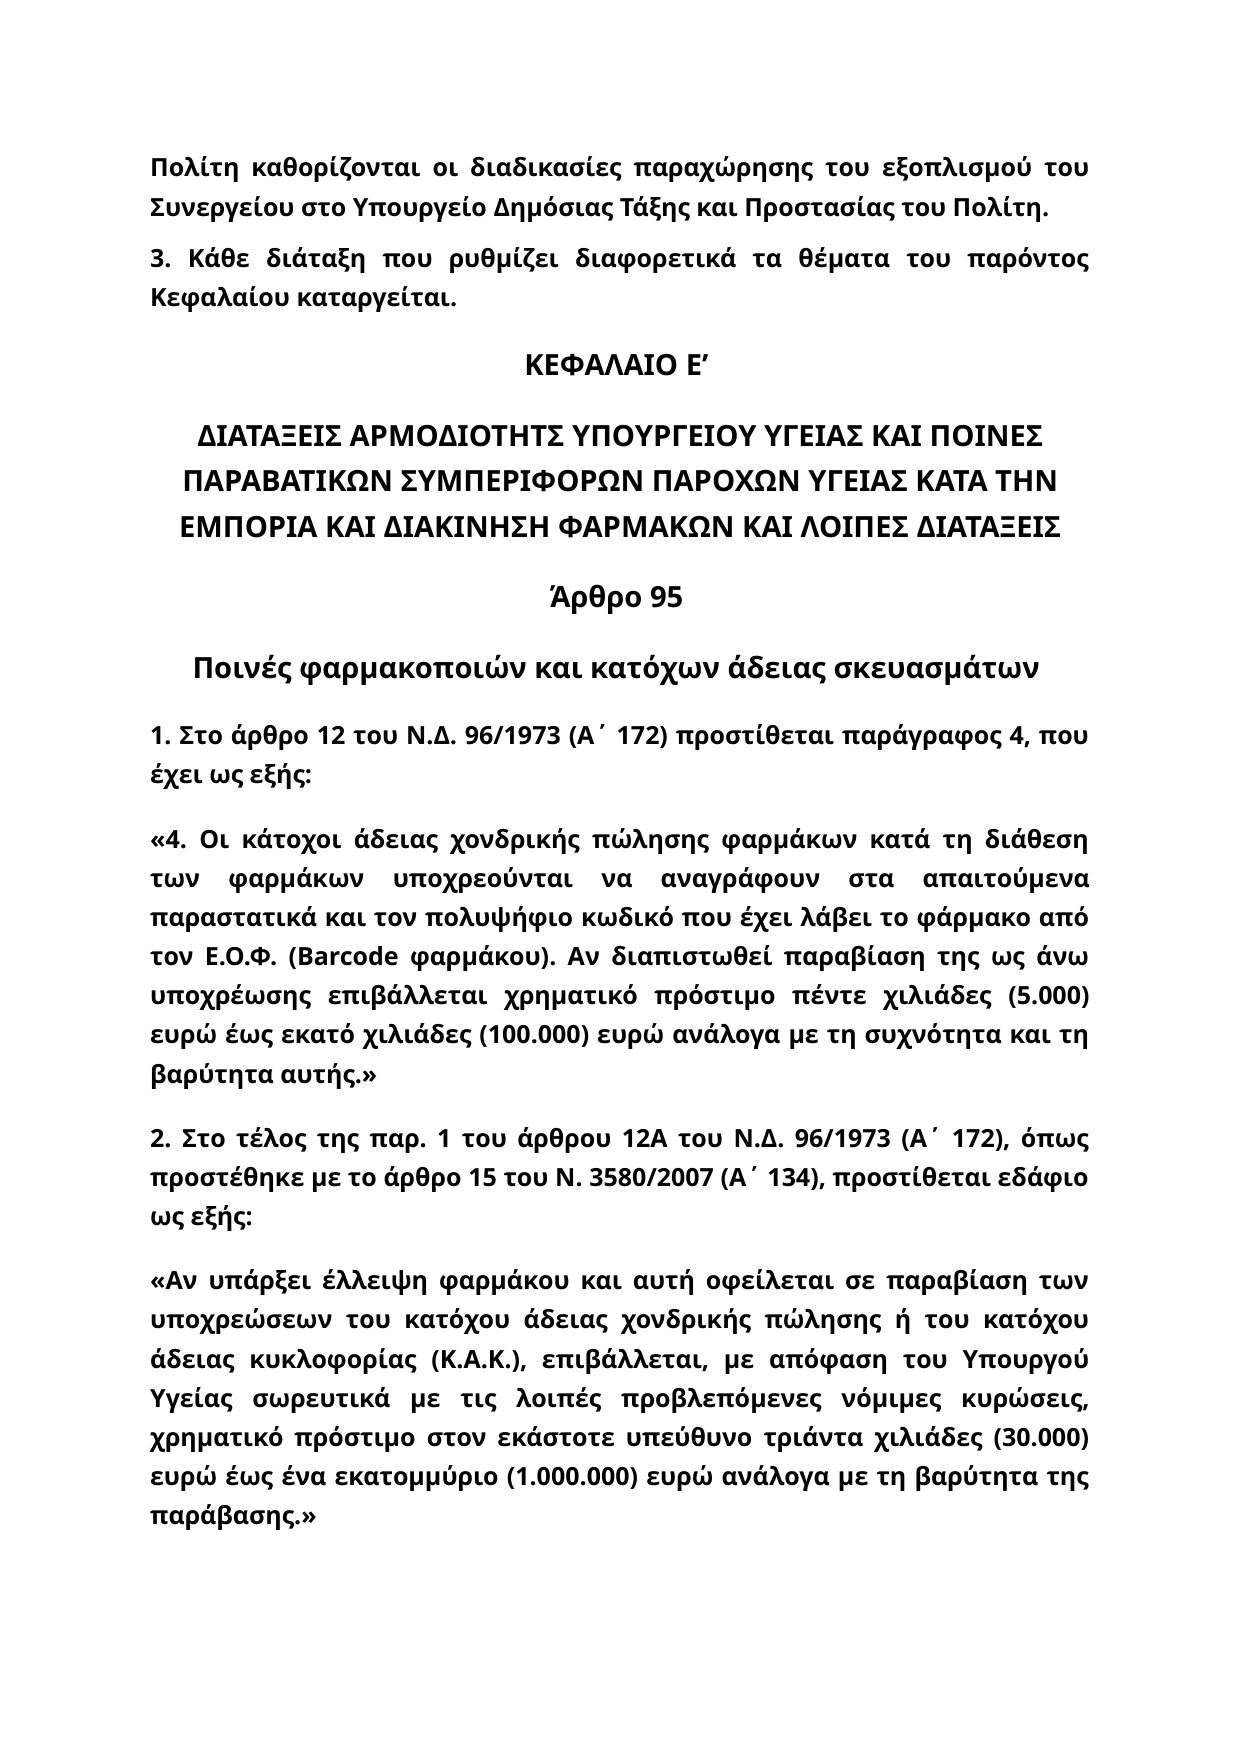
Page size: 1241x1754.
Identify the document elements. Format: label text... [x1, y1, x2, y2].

text Πολίτη καθορίζονται οι διαδικασίες παραχώρησης του εξοπλισμού του Συνεργείου στο Υπουργείο Δημόσιας Τάξης και Προστασίας του Πολίτη. [150, 150, 1090, 223]
text 1. Στο άρθρο 12 του Ν.Δ. 96/1973 (Α΄ 172) προστίθεται παράγραφος 4, που έχει ως εξής: [150, 718, 1090, 791]
subtitle Άρθρο 95 [150, 577, 1090, 616]
text «Αν υπάρξει έλλειψη φαρμάκου και αυτή οφείλεται σε παραβίαση των υποχρεώσεων του κατόχου άδειας χονδρικής πώλησης ή του κατόχου άδειας κυκλοφορίας (Κ.Α.Κ.), επιβάλλεται, με απόφαση του Υπουργού Υγείας σωρευτικά με τις λοιπές προβλεπόμενες νόμιμες κυρώσεις, χρηματικό πρόστιμο στον εκάστοτε υπεύθυνο τριάντα χιλιάδες (30.000) ευρώ έως ένα εκατομμύριο (1.000.000) ευρώ ανάλογα με τη βαρύτητα της παράβασης.» [150, 1263, 1090, 1532]
text 3. Κάθε διάταξη που ρυθμίζει διαφορετικά τα θέματα του παρόντος Κεφαλαίου καταργείται. [150, 241, 1090, 314]
subtitle ΚΕΦΑΛΑΙΟ Ε’ [150, 344, 1090, 384]
text «4. Οι κάτοχοι άδειας χονδρικής πώλησης φαρμάκων κατά τη διάθεση των φαρμάκων υποχρεούνται να αναγράφουν στα απαιτούμενα παραστατικά και τον πολυψήφιο κωδικό που έχει λάβει το φάρμακο από τον Ε.Ο.Φ. (Barcode φαρμάκου). Αν διαπιστωθεί παραβίαση της ως άνω υποχρέωσης επιβάλλεται χρηματικό πρόστιμο πέντε χιλιάδες (5.000) ευρώ έως εκατό χιλιάδες (100.000) ευρώ ανάλογα με τη συχνότητα και τη βαρύτητα αυτής.» [150, 821, 1090, 1090]
text 2. Στο τέλος της παρ. 1 του άρθρου 12Α του Ν.Δ. 96/1973 (Α΄ 172), όπως προστέθηκε με το άρθρο 15 του Ν. 3580/2007 (Α΄ 134), προστίθεται εδάφιο ως εξής: [150, 1120, 1090, 1233]
subtitle Ποινές φαρμακοποιών και κατόχων άδειας σκευασμάτων [150, 647, 1090, 687]
subtitle ΔΙΑΤΑΞΕΙΣ ΑΡΜΟΔΙΟΤΗΤΣ ΥΠΟΥΡΓΕΙΟΥ ΥΓΕΙΑΣ ΚΑΙ ΠΟΙΝΕΣ ΠΑΡΑΒΑΤΙΚΩΝ ΣΥΜΠΕΡΙΦΟΡΩΝ ΠΑΡΟΧΩΝ ΥΓΕΙΑΣ ΚΑΤΑ ΤΗΝ ΕΜΠΟΡΙΑ ΚΑΙ ΔΙΑΚΙΝΗΣΗ ΦΑΡΜΑΚΩΝ ΚΑΙ ΛΟΙΠΕΣ ΔΙΑΤΑΞΕΙΣ [150, 415, 1090, 546]
